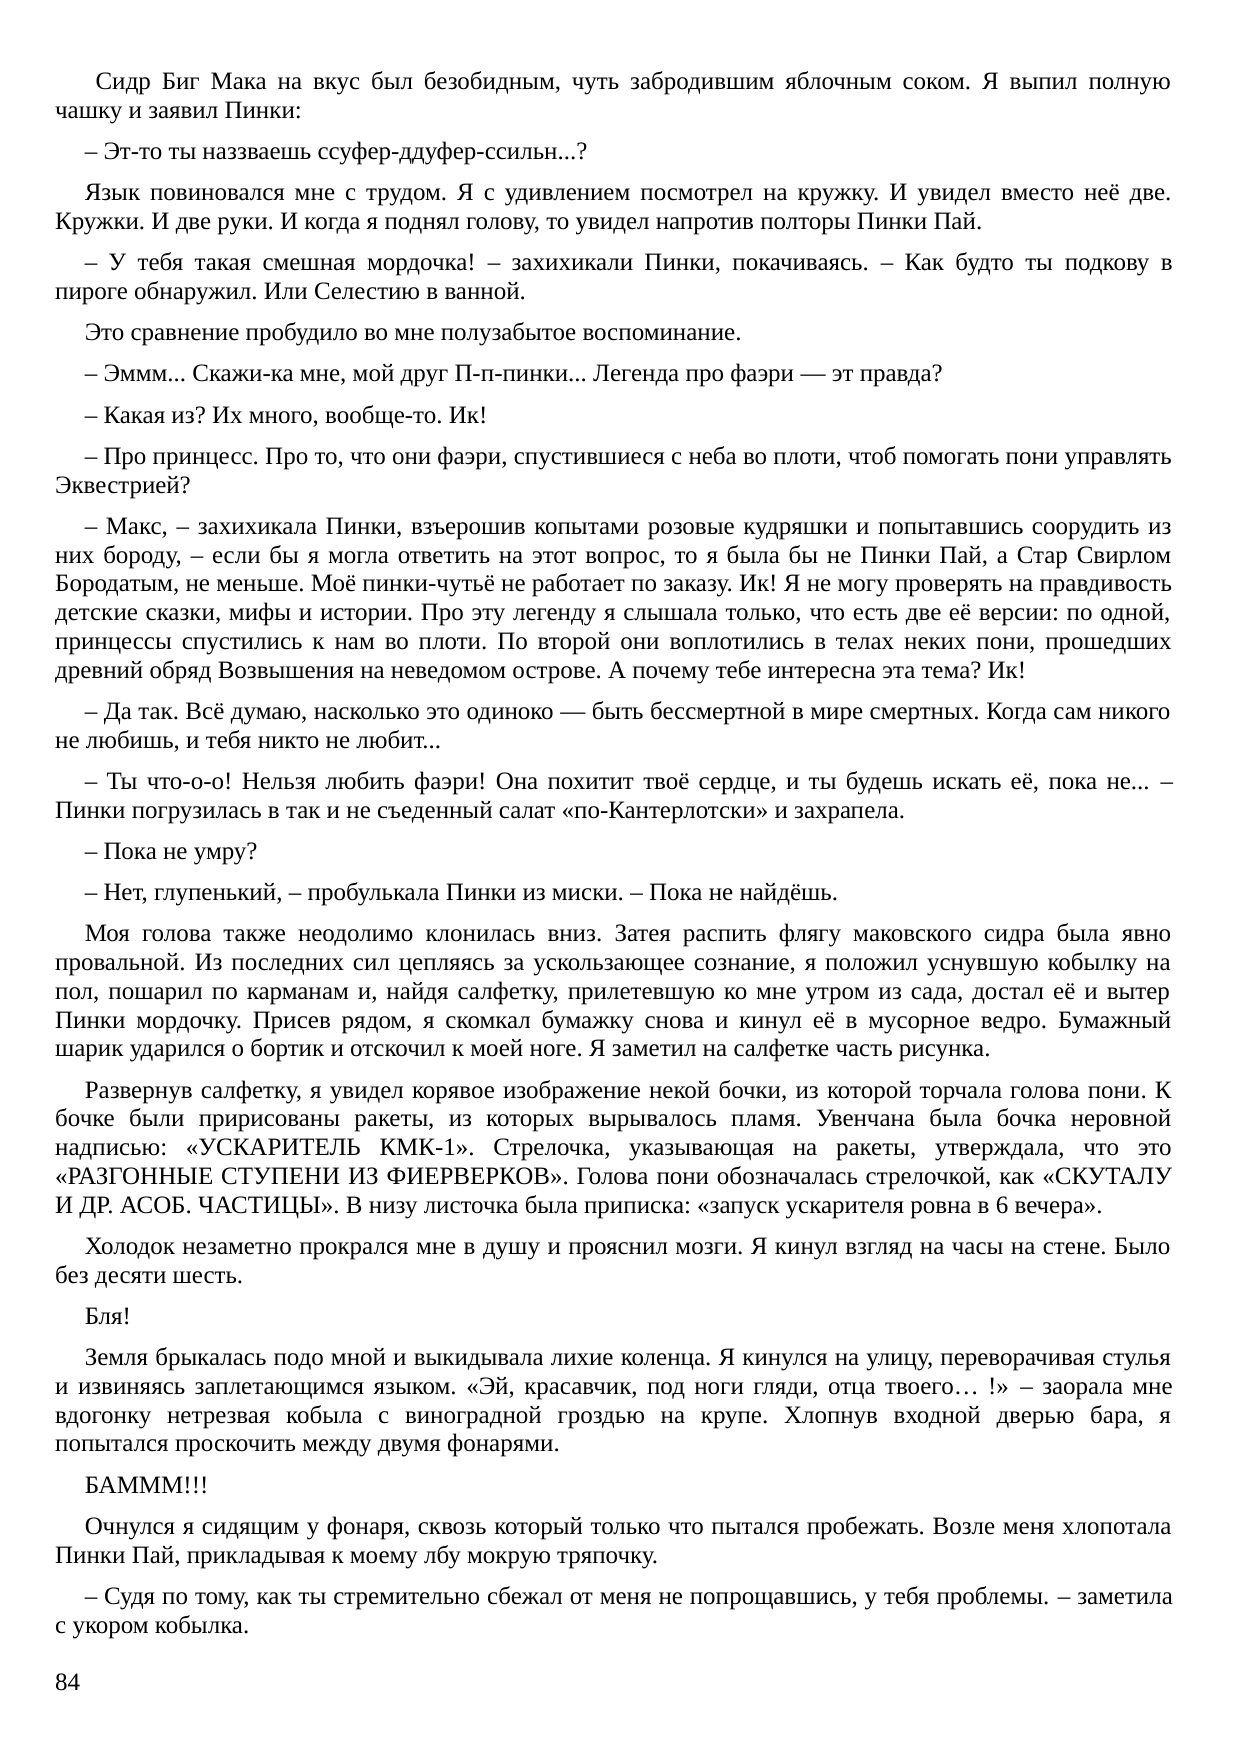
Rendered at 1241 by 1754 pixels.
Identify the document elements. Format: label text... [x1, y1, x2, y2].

text – Пока не умру? [55, 836, 1173, 865]
text Бля! [55, 1301, 1173, 1330]
text – Эт-то ты наззваешь ссуфер-ддуфер-ссильн...? [55, 136, 1173, 165]
text Сидр Биг Мака на вкус был безобидным, чуть забродившим яблочным соком. Я выпил полную чашку и заявил Пинки: [55, 66, 1173, 123]
text – Да так. Всё думаю, насколько это одиноко — быть бессмертной в мире смертных. Когда сам никого не любишь, и тебя никто не любит... [55, 696, 1173, 753]
text Холодок незаметно прокрался мне в душу и прояснил мозги. Я кинул взгляд на часы на стене. Было без десяти шесть. [55, 1231, 1173, 1288]
text – Про принцесс. Про то, что они фаэри, спустившиеся с неба во плоти, чтоб помогать пони управлять Эквестрией? [55, 441, 1173, 498]
text – Макс, – захихикала Пинки, взъерошив копытами розовые кудряшки и попытавшись соорудить из них бороду, – если бы я могла ответить на этот вопрос, то я была бы не Пинки Пай, а Стар Свирлом Бородатым, не меньше. Моё пинки-чутьё не работает по заказу. Ик! Я не могу проверять на правдивость детские сказки, мифы и истории. Про эту легенду я слышала только, что есть две её версии: по одной, принцессы спустились к нам во плоти. По второй они воплотились в телах неких пони, прошедших древний обряд Возвышения на неведомом острове. А почему тебе интересна эта тема? Ик! [55, 511, 1173, 683]
text – Эммм... Скажи-ка мне, мой друг П-п-пинки... Легенда про фаэри — эт правда? [55, 358, 1173, 387]
text Моя голова также неодолимо клонилась вниз. Затея распить флягу маковского сидра была явно провальной. Из последних сил цепляясь за ускользающее сознание, я положил уснувшую кобылку на пол, пошарил по карманам и, найдя салфетку, прилетевшую ко мне утром из сада, достал её и вытер Пинки мордочку. Присев рядом, я скомкал бумажку снова и кинул её в мусорное ведро. Бумажный шарик ударился о бортик и отскочил к моей ноге. Я заметил на салфетке часть рисунка. [55, 918, 1173, 1062]
text Это сравнение пробудило во мне полузабытое воспоминание. [55, 317, 1173, 346]
text Язык повиновался мне с трудом. Я с удивлением посмотрел на кружку. И увидел вместо неё две. Кружки. И две руки. И когда я поднял голову, то увидел напротив полторы Пинки Пай. [55, 177, 1173, 235]
text – Ты что-о-о! Нельзя любить фаэри! Она похитит твоё сердце, и ты будешь искать её, пока не... – Пинки погрузилась в так и не съеденный салат «по-Кантерлотски» и захрапела. [55, 766, 1173, 823]
text – У тебя такая смешная мордочка! – захихикали Пинки, покачиваясь. – Как будто ты подкову в пироге обнаружил. Или Селестию в ванной. [55, 247, 1173, 305]
text БАМММ!!! [55, 1470, 1173, 1498]
text Развернув салфетку, я увидел корявое изображение некой бочки, из которой торчала голова пони. К бочке были пририсованы ракеты, из которых вырывалось пламя. Увенчана была бочка неровной надписью: «УСКАРИТЕЛЬ КМК-1». Стрелочка, указывающая на ракеты, утверждала, что это «РАЗГОННЫЕ СТУПЕНИ ИЗ ФИЕРВЕРКОВ». Голова пони обозначалась стрелочкой, как «СКУТАЛУ И ДР. АСОБ. ЧАСТИЦЫ». В низу листочка была приписка: «запуск ускарителя ровна в 6 вечера». [55, 1075, 1173, 1218]
text Земля брыкалась подо мной и выкидывала лихие коленца. Я кинулся на улицу, переворачивая стулья и извиняясь заплетающимся языком. «Эй, красавчик, под ноги гляди, отца твоего… !» – заорала мне вдогонку нетрезвая кобыла с виноградной гроздью на крупе. Хлопнув входной дверью бара, я попытался проскочить между двумя фонарями. [55, 1342, 1173, 1457]
text – Нет, глупенький, – пробулькала Пинки из миски. – Пока не найдёшь. [55, 877, 1173, 906]
text Очнулся я сидящим у фонаря, сквозь который только что пытался пробежать. Возле меня хлопотала Пинки Пай, прикладывая к моему лбу мокрую тряпочку. [55, 1511, 1173, 1568]
text – Какая из? Их много, вообще-то. Ик! [55, 400, 1173, 428]
text – Судя по тому, как ты стремительно сбежал от меня не попрощавшись, у тебя проблемы. – заметила с укором кобылка. [55, 1581, 1173, 1638]
